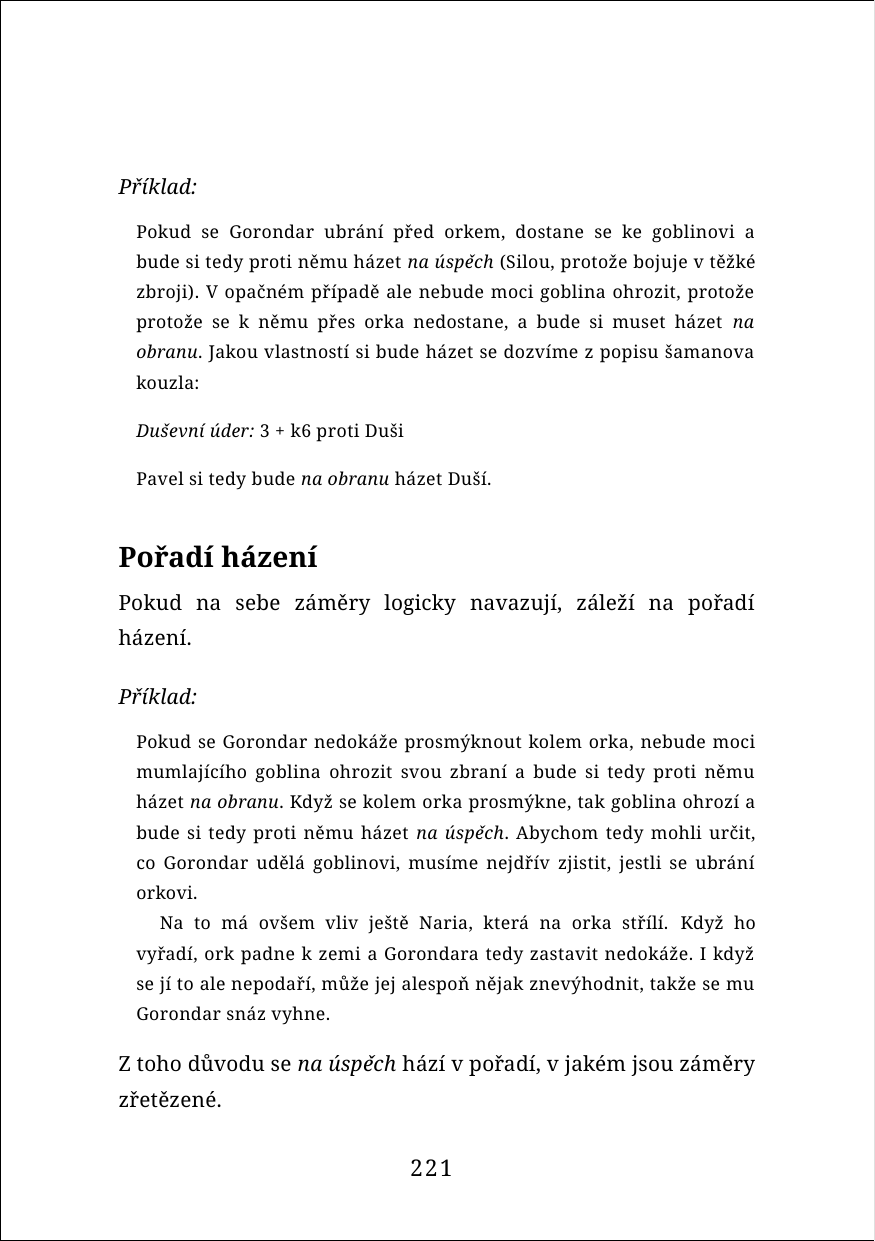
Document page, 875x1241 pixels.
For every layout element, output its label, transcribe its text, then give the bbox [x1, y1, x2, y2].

subtitle Pořadí házení [118, 537, 756, 576]
text Z toho důvodu se na úspěch hází v pořadí, v jakém jsou záměry zřetězené. [118, 1049, 756, 1113]
text Pavel si tedy bude na obranu házet Duší. [136, 466, 756, 490]
text Příklad: [118, 682, 756, 711]
text Pokud se Gorondar ubrání před orkem, dostane se ke goblinovi a bude si tedy proti němu házet na úspěch (Silou, protože bojuje v těžké zbroji). V opačném případě ale nebude moci goblina ohrozit, protože protože se k němu přes orka nedostane, a bude si muset házet na obranu. Jakou vlastností si bude házet se dozvíme z popisu šamanova kouzla: [136, 219, 756, 394]
text Příklad: [118, 172, 756, 200]
text Pokud se Gorondar nedokáže prosmýknout kolem orka, nebude moci mumlajícího goblina ohrozit svou zbraní a bude si tedy proti němu házet na obranu. Když se kolem orka prosmýkne, tak goblina ohrozí a bude si tedy proti němu házet na úspěch. Abychom tedy mohli určit, co Gorondar udělá goblinovi, musíme nejdřív zjistit, jestli se ubrání orkovi. Na to má ovšem vliv ještě Naria, která na orka střílí. Když ho vyřadí, ork padne k zemi a Gorondara tedy zastavit nedokáže. I když se jí to ale nepodaří, může jej alespoň nějak znevýhodnit, takže se mu Gorondar snáz vyhne. [136, 729, 756, 1026]
text Duševní úder: 3 + k6 proti Duši [136, 418, 756, 442]
text Pokud na sebe záměry logicky navazují, záleží na pořadí házení. [118, 588, 756, 652]
